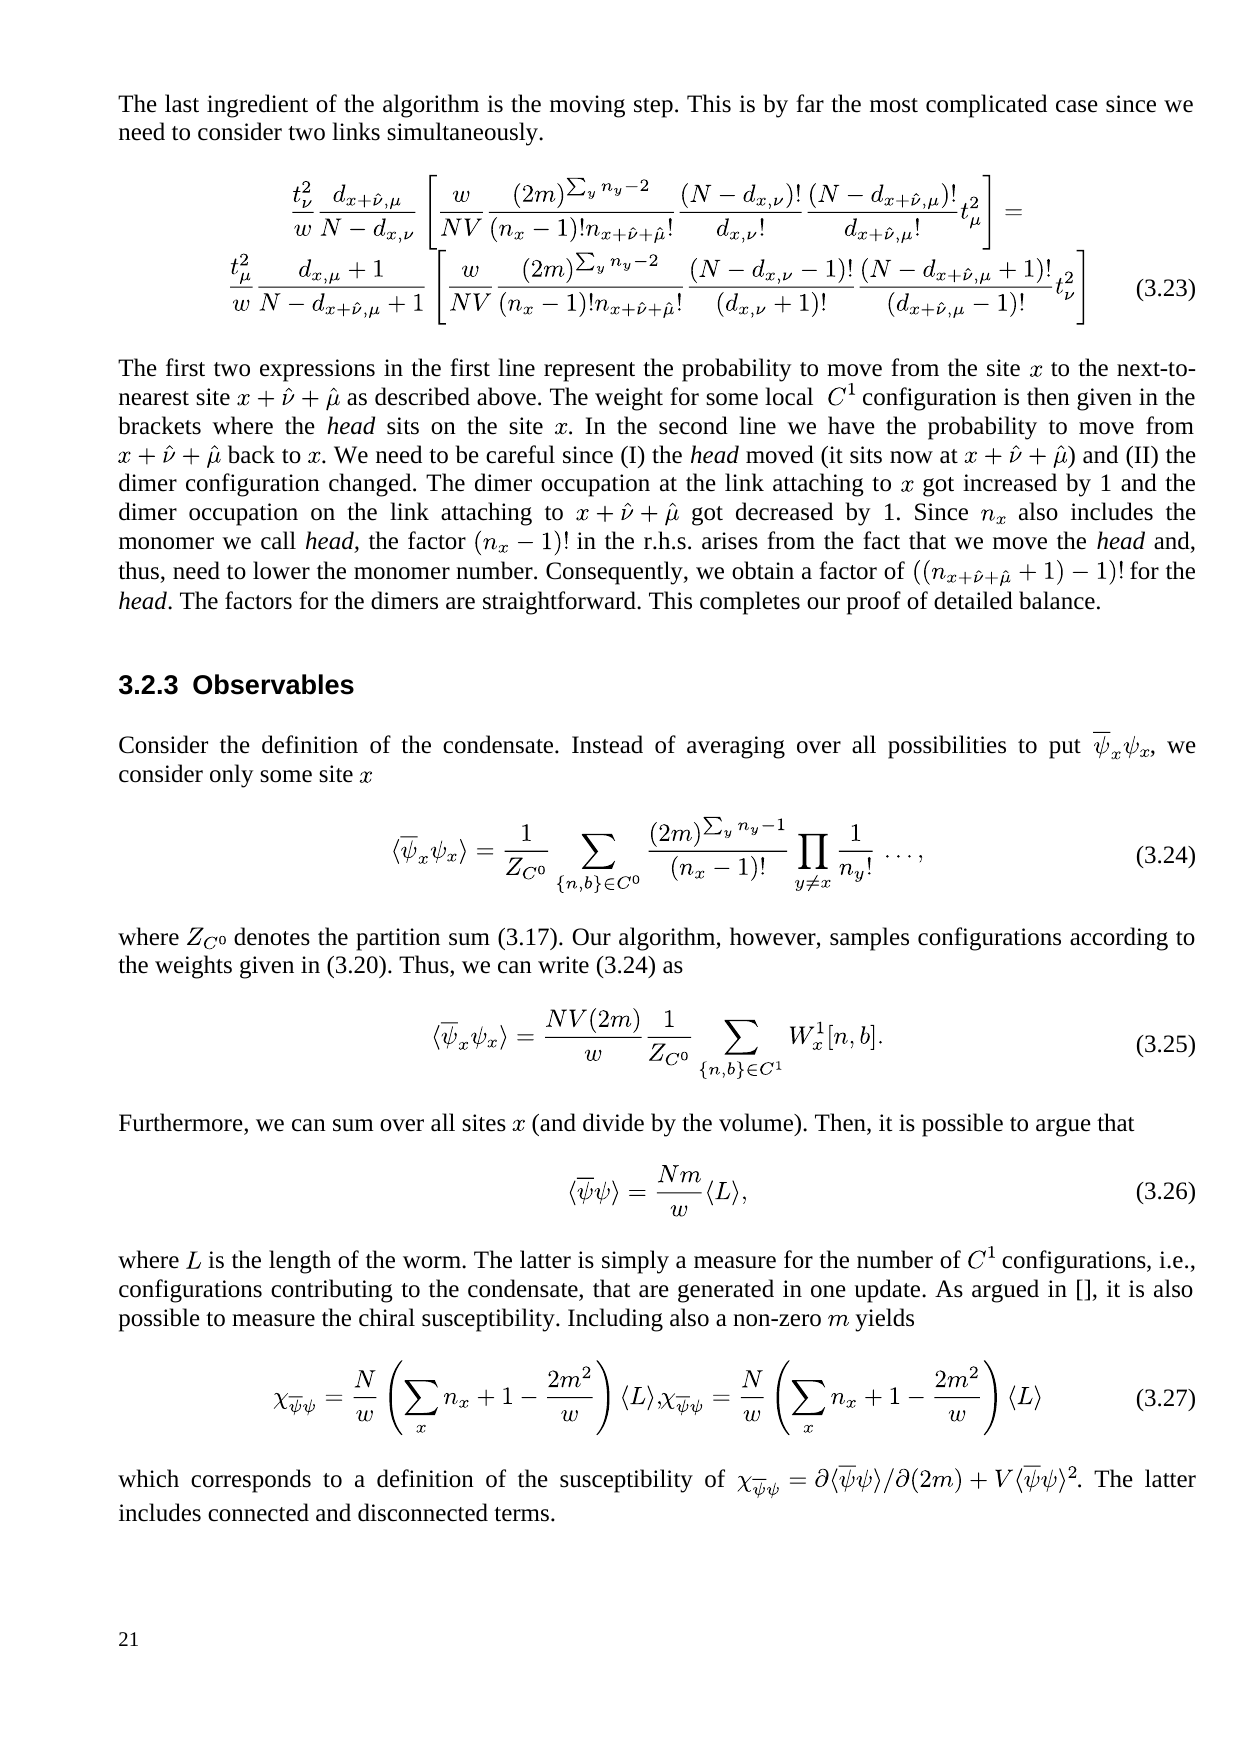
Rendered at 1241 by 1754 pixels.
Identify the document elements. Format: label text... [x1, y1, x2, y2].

text [118, 817, 703, 893]
text [118, 1165, 674, 1217]
text The last ingredient of the algorithm is the moving step. This is by far the most complicated case since we need to consider two links simultaneously. [118, 89, 1196, 146]
text Furthermore, we can sum over all sites (and divide by the volume). Then, it is possible to argue that [118, 1108, 1196, 1136]
text (3.24) [598, 817, 1196, 893]
text [118, 1008, 703, 1079]
subtitle Observables [118, 669, 1196, 700]
text (3.25) [635, 1008, 1196, 1079]
text which corresponds to a definition of the susceptibility of . The latter includes connected and disconnected terms. [118, 1464, 1196, 1527]
text The first two expressions in the first line represent the probability to move from the site to the next-to-nearest site as described above. The weight for some local configuration is then given in the brackets where the head sits on the site . In the second line we have the probability to move from back to . We need to be careful since (I) the head moved (it sits now at ) and (II) the dimer configuration changed. The dimer occupation at the link attaching to got increased by 1 and the dimer occupation on the link attaching to got decreased by 1. Since also includes the monomer we call head, the factor in the r.h.s. arises from the fact that we move the head and, thus, need to lower the monomer number. Consequently, we obtain a factor of for the head. The factors for the dimers are straightforward. This completes our proof of detailed balance. [118, 353, 1196, 615]
text (3.23) [1085, 250, 1196, 325]
text [118, 1360, 400, 1435]
text (3.27) [986, 1360, 1196, 1435]
text (3.26) [679, 1165, 1196, 1217]
text [118, 250, 438, 325]
text Consider the definition of the condensate. Instead of averaging over all possibilities to put , we consider only some site [118, 730, 1196, 788]
text where denotes the partition sum (3.17). Our algorithm, however, samples configurations according to the weights given in (3.20). Thus, we can write (3.24) as [118, 922, 1196, 979]
text where is the length of the worm. The latter is simply a measure for the number of configurations, i.e., configurations contributing to the condensate, that are generated in one update. As argued in [], it is also possible to measure the chiral susceptibility. Including also a non-zero yields [118, 1245, 1196, 1332]
